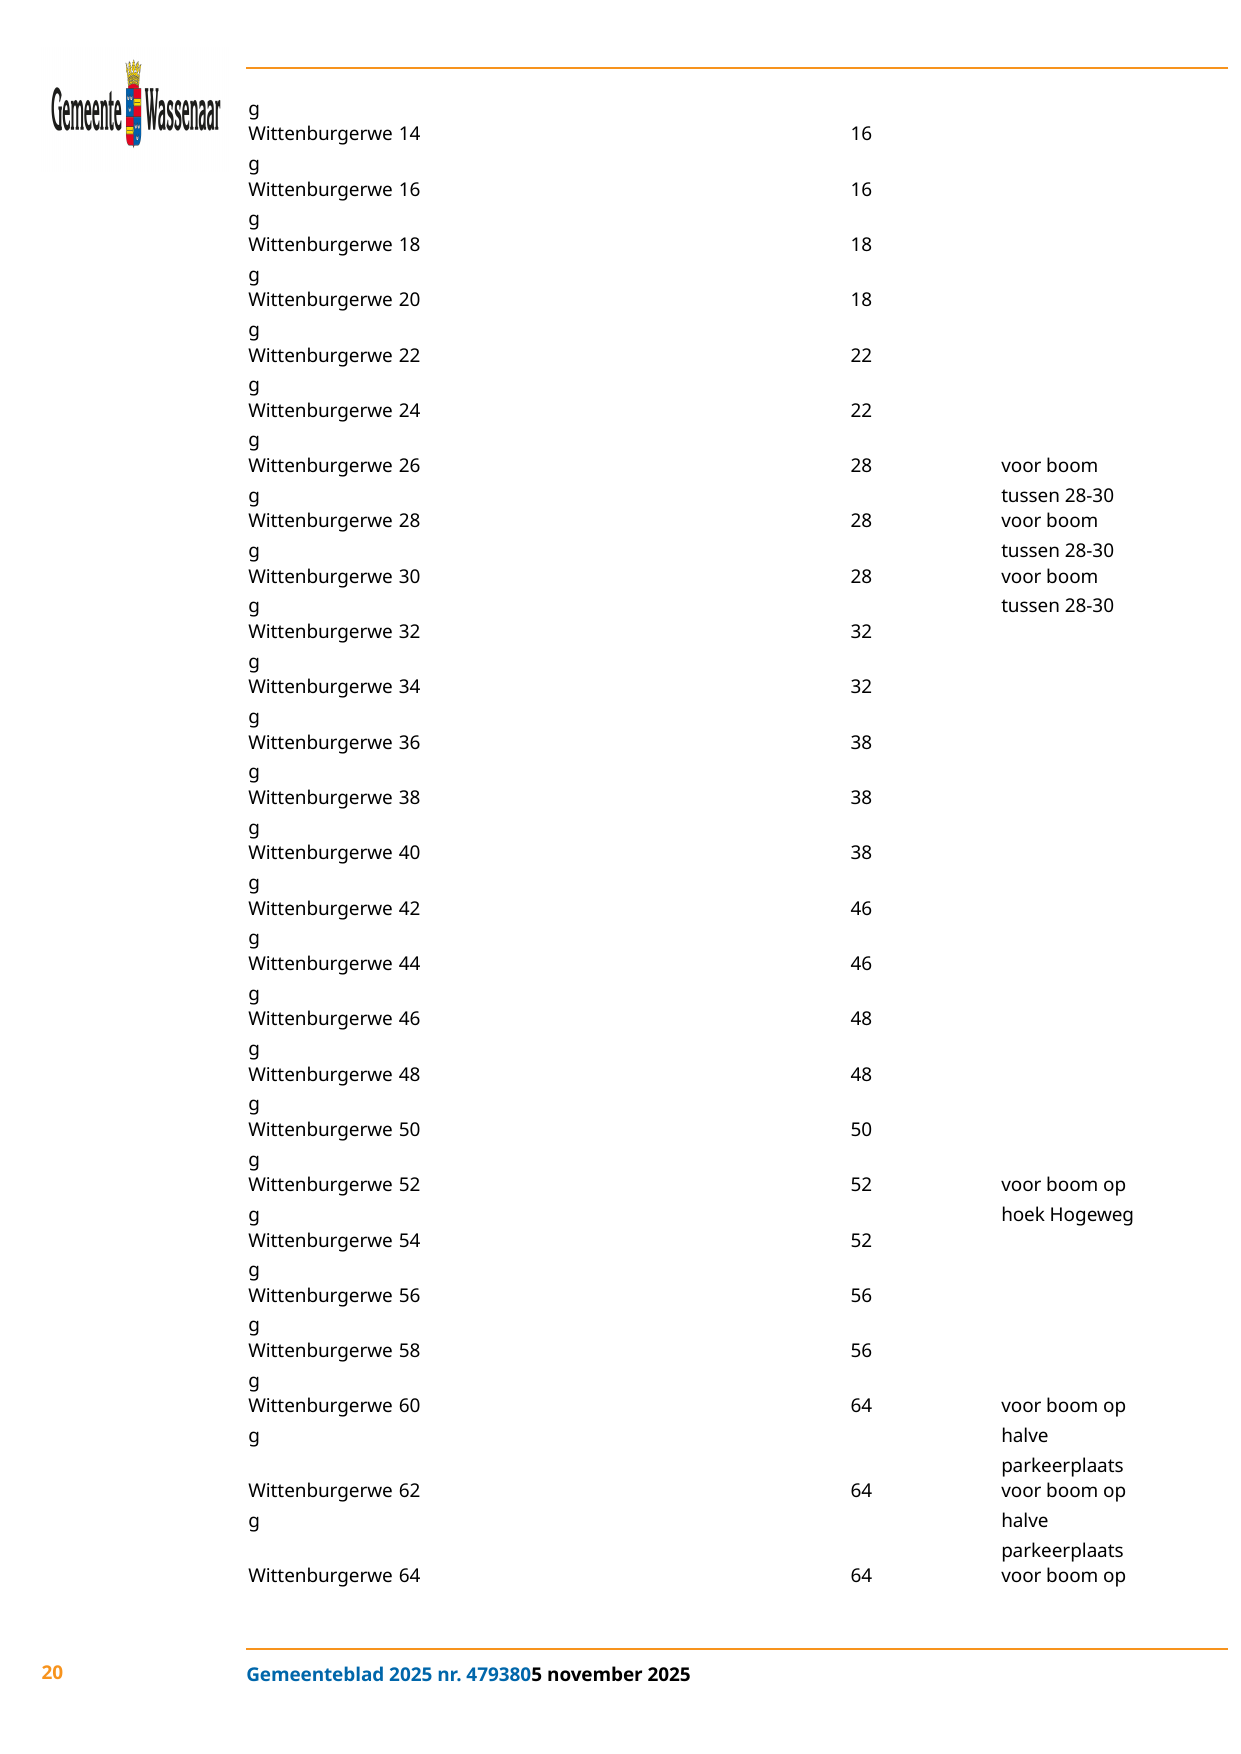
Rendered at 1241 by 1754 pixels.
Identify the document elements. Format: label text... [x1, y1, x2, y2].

table_cell [700, 1116, 850, 1171]
table_cell [700, 397, 850, 452]
table_cell 34 [399, 674, 549, 729]
table_cell [700, 784, 850, 839]
table_cell 28 [399, 508, 549, 563]
table_cell 44 [399, 950, 549, 1006]
table_cell [700, 1563, 850, 1588]
table_cell Wittenburgerweg [248, 729, 398, 784]
table_cell 38 [850, 729, 1001, 784]
table_cell g [248, 95, 398, 121]
table_cell 30 [399, 563, 549, 618]
table_cell [700, 1478, 850, 1562]
table_cell [1001, 895, 1152, 950]
table_cell 20 [399, 286, 549, 342]
table_cell [1001, 1227, 1152, 1282]
table_cell [549, 453, 700, 508]
table_cell [549, 176, 700, 231]
table_cell [700, 508, 850, 563]
table_cell voor boom op hoek Hogeweg [1001, 1171, 1152, 1227]
table_cell [549, 231, 700, 286]
table_cell 62 [399, 1478, 549, 1562]
table_cell [549, 1282, 700, 1337]
table_cell [700, 895, 850, 950]
table_cell 40 [399, 840, 549, 895]
table_cell [1001, 231, 1152, 286]
table_cell 56 [850, 1282, 1001, 1337]
table_cell [549, 508, 700, 563]
table_cell [700, 840, 850, 895]
table_cell [700, 950, 850, 1006]
table_cell [549, 286, 700, 342]
table_cell 28 [850, 508, 1001, 563]
table_cell 24 [399, 397, 549, 452]
table_cell 38 [850, 840, 1001, 895]
table_cell 14 [399, 121, 549, 176]
table_cell [700, 1338, 850, 1393]
table_cell 50 [399, 1116, 549, 1171]
table_cell 18 [850, 286, 1001, 342]
table_cell [549, 1227, 700, 1282]
table_cell [1001, 784, 1152, 839]
table_cell [700, 231, 850, 286]
picture [41, 47, 231, 172]
table_cell [549, 1478, 700, 1562]
table_cell 32 [850, 618, 1001, 674]
table_cell 28 [850, 563, 1001, 618]
table_cell 22 [850, 397, 1001, 452]
table_cell [1001, 840, 1152, 895]
table_cell [549, 563, 700, 618]
table_cell Wittenburgerweg [248, 1116, 398, 1171]
table_cell [700, 674, 850, 729]
table_cell voor boom tussen 28-30 [1001, 508, 1152, 563]
table_cell 28 [850, 453, 1001, 508]
table_cell [1001, 397, 1152, 452]
table_cell [1001, 1116, 1152, 1171]
table_cell 52 [850, 1227, 1001, 1282]
table_cell [700, 1393, 850, 1478]
table_cell [700, 1282, 850, 1337]
table_cell Wittenburgerweg [248, 895, 398, 950]
table_cell 32 [399, 618, 549, 674]
table_cell 56 [850, 1338, 1001, 1393]
table_cell [1001, 950, 1152, 1006]
table_cell [549, 950, 700, 1006]
table_cell 48 [850, 1061, 1001, 1116]
table_cell Wittenburgerweg [248, 840, 398, 895]
table_cell 18 [399, 231, 549, 286]
table_cell 56 [399, 1282, 549, 1337]
table_cell [549, 1006, 700, 1061]
table_cell 64 [850, 1393, 1001, 1478]
table_cell [549, 1393, 700, 1478]
table_cell Wittenburgerweg [248, 1006, 398, 1061]
table_cell [1001, 618, 1152, 674]
table_cell [1001, 1338, 1152, 1393]
table_cell [700, 342, 850, 397]
table_cell [700, 176, 850, 231]
table_cell [700, 729, 850, 784]
table_cell 16 [850, 121, 1001, 176]
table_cell 64 [850, 1563, 1001, 1588]
table_cell 22 [399, 342, 549, 397]
table_cell [700, 618, 850, 674]
table_cell [1001, 1006, 1152, 1061]
table_cell 46 [850, 950, 1001, 1006]
table_cell [549, 674, 700, 729]
table_cell [850, 95, 1001, 121]
table_cell [1001, 674, 1152, 729]
table_cell voor boom op halve parkeerplaats [1001, 1478, 1152, 1562]
table_cell [700, 1061, 850, 1116]
table_cell Wittenburgerweg [248, 231, 398, 286]
table_cell [700, 286, 850, 342]
table_cell Wittenburgerweg [248, 1282, 398, 1337]
table_cell [700, 453, 850, 508]
table_cell 48 [850, 1006, 1001, 1061]
table_cell [1001, 1061, 1152, 1116]
table_cell [549, 618, 700, 674]
table_cell [549, 342, 700, 397]
table_cell [1001, 729, 1152, 784]
table_cell 42 [399, 895, 549, 950]
table_cell [700, 1006, 850, 1061]
table_cell voor boom tussen 28-30 [1001, 563, 1152, 618]
table_cell [549, 1171, 700, 1227]
table_cell [1001, 1282, 1152, 1337]
table_cell 16 [850, 176, 1001, 231]
table_cell [549, 729, 700, 784]
table_cell [549, 95, 700, 121]
table_cell [399, 95, 549, 121]
table_cell [1001, 121, 1152, 176]
table_cell [549, 1061, 700, 1116]
table_cell [549, 397, 700, 452]
table_cell Wittenburgerweg [248, 950, 398, 1006]
table_cell 22 [850, 342, 1001, 397]
table_cell [700, 121, 850, 176]
table_cell Wittenburgerweg [248, 1227, 398, 1282]
table_cell 64 [850, 1478, 1001, 1562]
table_cell 38 [850, 784, 1001, 839]
table_cell 52 [399, 1171, 549, 1227]
table_cell 52 [850, 1171, 1001, 1227]
table_cell Wittenburgerweg [248, 1478, 398, 1562]
table_cell [1001, 286, 1152, 342]
table_cell [549, 121, 700, 176]
table_cell voor boom tussen 28-30 [1001, 453, 1152, 508]
table_cell [549, 895, 700, 950]
table_cell Wittenburgerweg [248, 563, 398, 618]
table_cell 60 [399, 1393, 549, 1478]
table_cell Wittenburgerweg [248, 508, 398, 563]
table_cell [700, 563, 850, 618]
table_cell 48 [399, 1061, 549, 1116]
table_cell [549, 1338, 700, 1393]
table_cell Wittenburgerweg [248, 342, 398, 397]
table_cell 18 [850, 231, 1001, 286]
table_cell Wittenburgerweg [248, 784, 398, 839]
table_cell 46 [399, 1006, 549, 1061]
table_cell [1001, 342, 1152, 397]
table_cell 38 [399, 784, 549, 839]
table_cell Wittenburgerweg [248, 121, 398, 176]
table_cell Wittenburgerweg [248, 1393, 398, 1478]
table_cell Wittenburgerweg [248, 618, 398, 674]
table_cell [549, 840, 700, 895]
table_cell Wittenburgerwe [248, 1563, 398, 1588]
table_cell [549, 784, 700, 839]
table_cell [1001, 95, 1152, 121]
table_cell 64 [399, 1563, 549, 1588]
table_cell [549, 1563, 700, 1588]
table_cell Wittenburgerweg [248, 397, 398, 452]
table_cell Wittenburgerweg [248, 1338, 398, 1393]
table_cell [549, 1116, 700, 1171]
table_cell Wittenburgerweg [248, 286, 398, 342]
table_cell Wittenburgerweg [248, 176, 398, 231]
table_cell 26 [399, 453, 549, 508]
table_cell Wittenburgerweg [248, 453, 398, 508]
table_cell 46 [850, 895, 1001, 950]
table_cell 50 [850, 1116, 1001, 1171]
table_cell voor boom op [1001, 1563, 1152, 1588]
table_cell 58 [399, 1338, 549, 1393]
table_cell 32 [850, 674, 1001, 729]
table_cell 54 [399, 1227, 549, 1282]
table_cell 36 [399, 729, 549, 784]
table_cell 16 [399, 176, 549, 231]
table_cell [700, 1171, 850, 1227]
table_cell [1001, 176, 1152, 231]
table_cell [700, 1227, 850, 1282]
table_cell [700, 95, 850, 121]
table_cell voor boom op halve parkeerplaats [1001, 1393, 1152, 1478]
table_cell Wittenburgerweg [248, 1061, 398, 1116]
table_cell Wittenburgerweg [248, 1171, 398, 1227]
table_cell Wittenburgerweg [248, 674, 398, 729]
